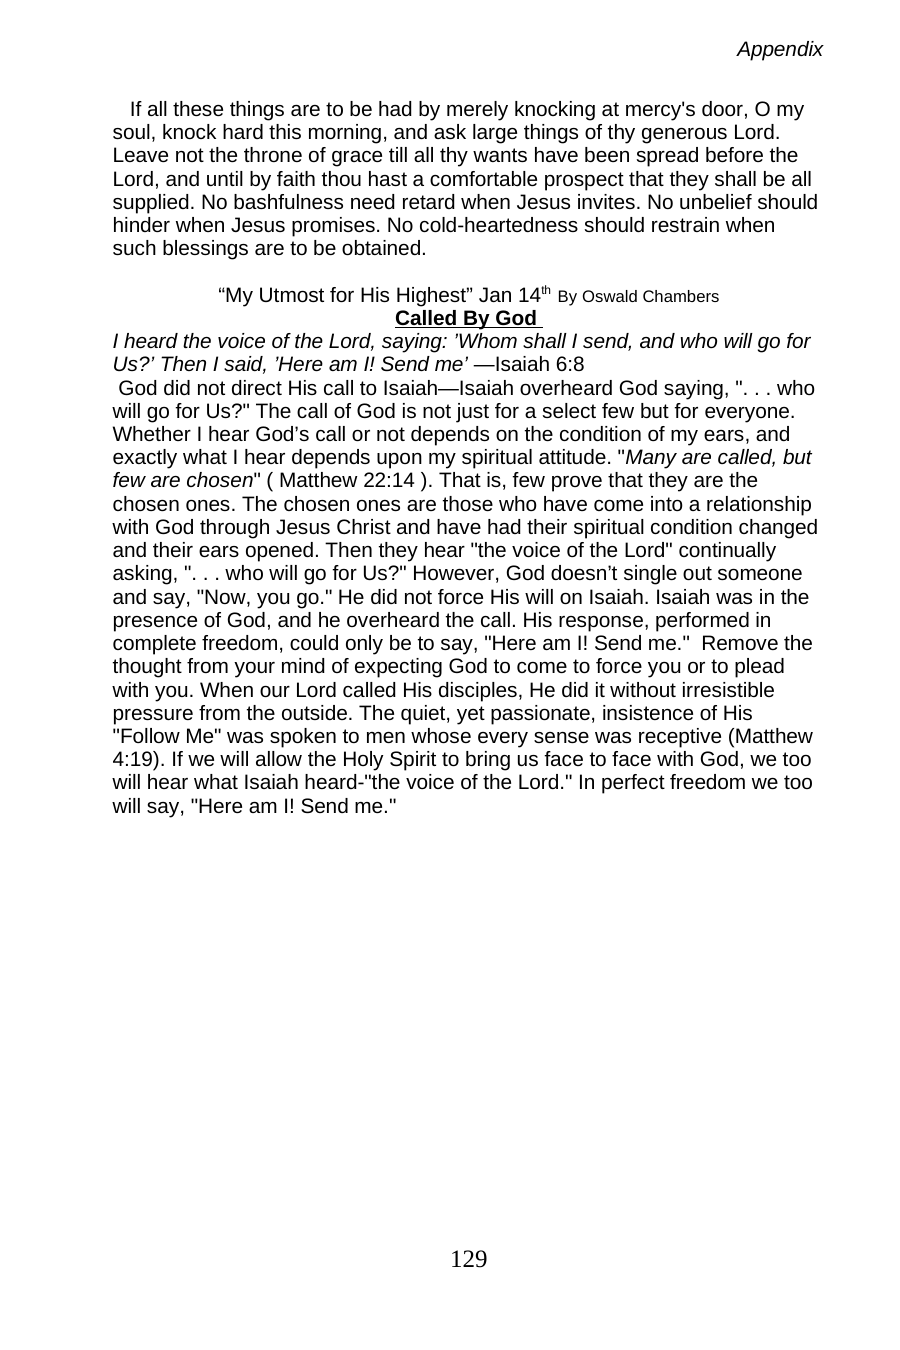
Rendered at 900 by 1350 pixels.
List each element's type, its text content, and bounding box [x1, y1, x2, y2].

text God did not direct His call to Isaiah—Isaiah overheard God saying, ". . . who will go for Us?" The call of God is not just for a select few but for everyone. Whether I hear God’s call or not depends on the condition of my ears, and exactly what I hear depends upon my spiritual attitude. "Many are called, but few are chosen" ( Matthew 22:14 ). That is, few prove that they are the chosen ones. The chosen ones are those who have come into a relationship with God through Jesus Christ and have had their spiritual condition changed and their ears opened. Then they hear "the voice of the Lord" continually asking, ". . . who will go for Us?" However, God doesn’t single out someone and say, "Now, you go." He did not force His will on Isaiah. Isaiah was in the presence of God, and he overheard the call. His response, performed in complete freedom, could only be to say, "Here am I! Send me." Remove the thought from your mind of expecting God to come to force you or to plead with you. When our Lord called His disciples, He did it without irresistible pressure from the outside. The quiet, yet passionate, insistence of His "Follow Me" was spoken to men whose every sense was receptive (Matthew 4:19). If we will allow the Holy Spirit to bring us face to face with God, we too will hear what Isaiah heard-"the voice of the Lord." In perfect freedom we too will say, "Here am I! Send me." [112, 376, 825, 818]
text Called By God [112, 307, 825, 330]
text “My Utmost for His Highest” Jan 14th By Oswald Chambers [112, 283, 825, 307]
text If all these things are to be had by merely knocking at mercy's door, O my soul, knock hard this morning, and ask large things of thy generous Lord. Leave not the throne of grace till all thy wants have been spread before the Lord, and until by faith thou hast a comfortable prospect that they shall be all supplied. No bashfulness need retard when Jesus invites. No unbelief should hinder when Jesus promises. No cold-heartedness should restrain when such blessings are to be obtained. [112, 97, 825, 260]
text I heard the voice of the Lord, saying: ’Whom shall I send, and who will go for Us?’ Then I said, ’Here am I! Send me’ —Isaiah 6:8 [112, 330, 825, 376]
